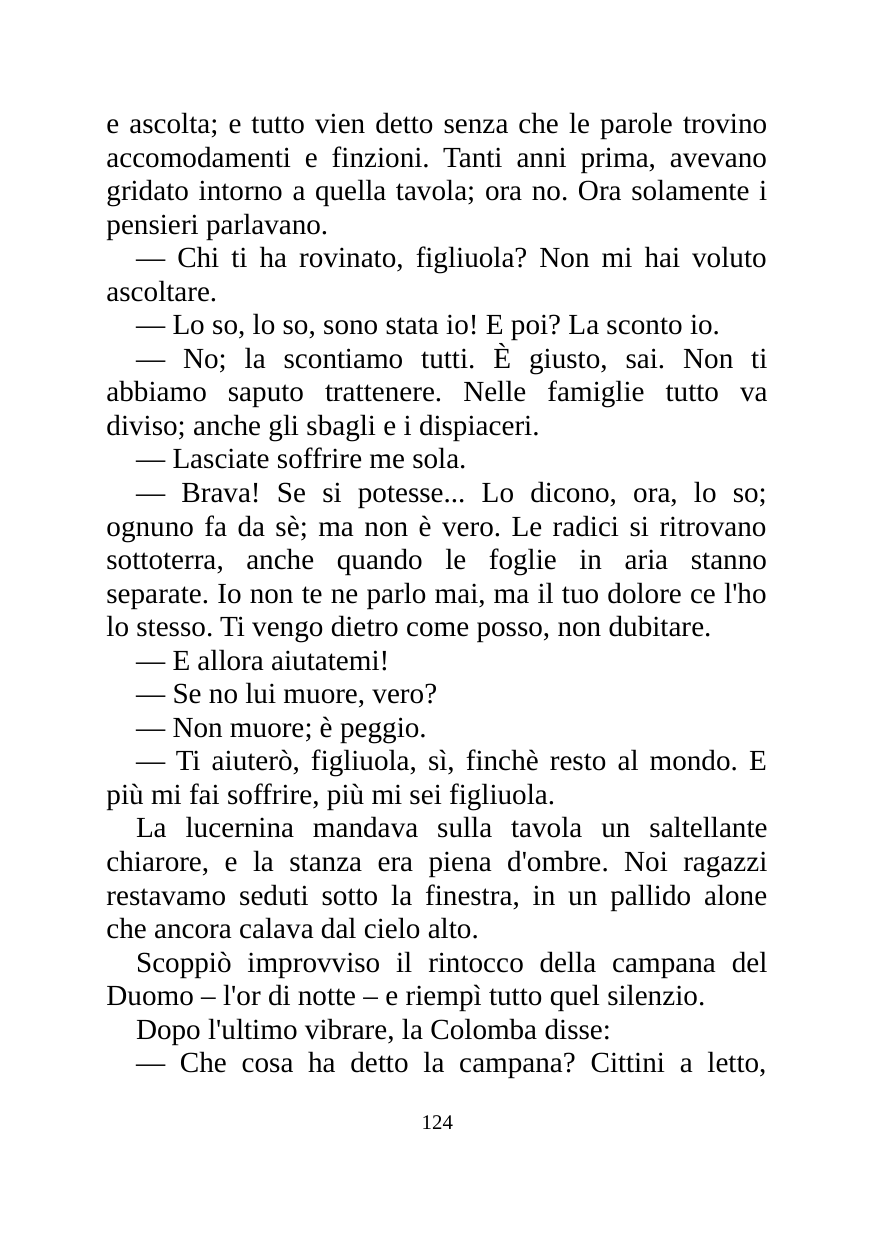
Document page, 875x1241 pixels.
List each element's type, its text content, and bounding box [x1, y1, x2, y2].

text — Non muore; è peggio. [106, 710, 768, 743]
text — Che cosa ha detto la campana? Cittini a letto, [106, 1045, 768, 1079]
text — Chi ti ha rovinato, figliuola? Non mi hai voluto ascoltare. [106, 240, 768, 307]
text — No; la scontiamo tutti. È giusto, sai. Non ti abbiamo saputo trattenere. Nelle famiglie tutto va diviso; anche gli sbagli e i dispiaceri. [106, 341, 768, 442]
text La lucernina mandava sulla tavola un saltellante chiarore, e la stanza era piena d'ombre. Noi ragazzi restavamo seduti sotto la finestra, in un pallido alone che ancora calava dal cielo alto. [106, 811, 768, 945]
text — Brava! Se si potesse... Lo dicono, ora, lo so; ognuno fa da sè; ma non è vero. Le radici si ritrovano sottoterra, anche quando le foglie in aria stanno separate. Io non te ne parlo mai, ma il tuo dolore ce l'ho lo stesso. Ti vengo dietro come posso, non dubitare. [106, 475, 768, 643]
text — Ti aiuterò, figliuola, sì, finchè resto al mondo. E più mi fai soffrire, più mi sei figliuola. [106, 743, 768, 811]
text — Se no lui muore, vero? [106, 676, 768, 710]
text Dopo l'ultimo vibrare, la Colomba disse: [106, 1012, 768, 1045]
text — Lo so, lo so, sono stata io! E poi? La sconto io. [106, 307, 768, 341]
text — E allora aiutatemi! [106, 643, 768, 676]
text e ascolta; e tutto vien detto senza che le parole trovino accomodamenti e finzioni. Tanti anni prima, avevano gridato intorno a quella tavola; ora no. Ora solamente i pensieri parlavano. [106, 106, 768, 240]
text — Lasciate soffrire me sola. [106, 442, 768, 475]
text Scoppiò improvviso il rintocco della campana del Duomo – l'or di notte – e riempì tutto quel silenzio. [106, 945, 768, 1012]
